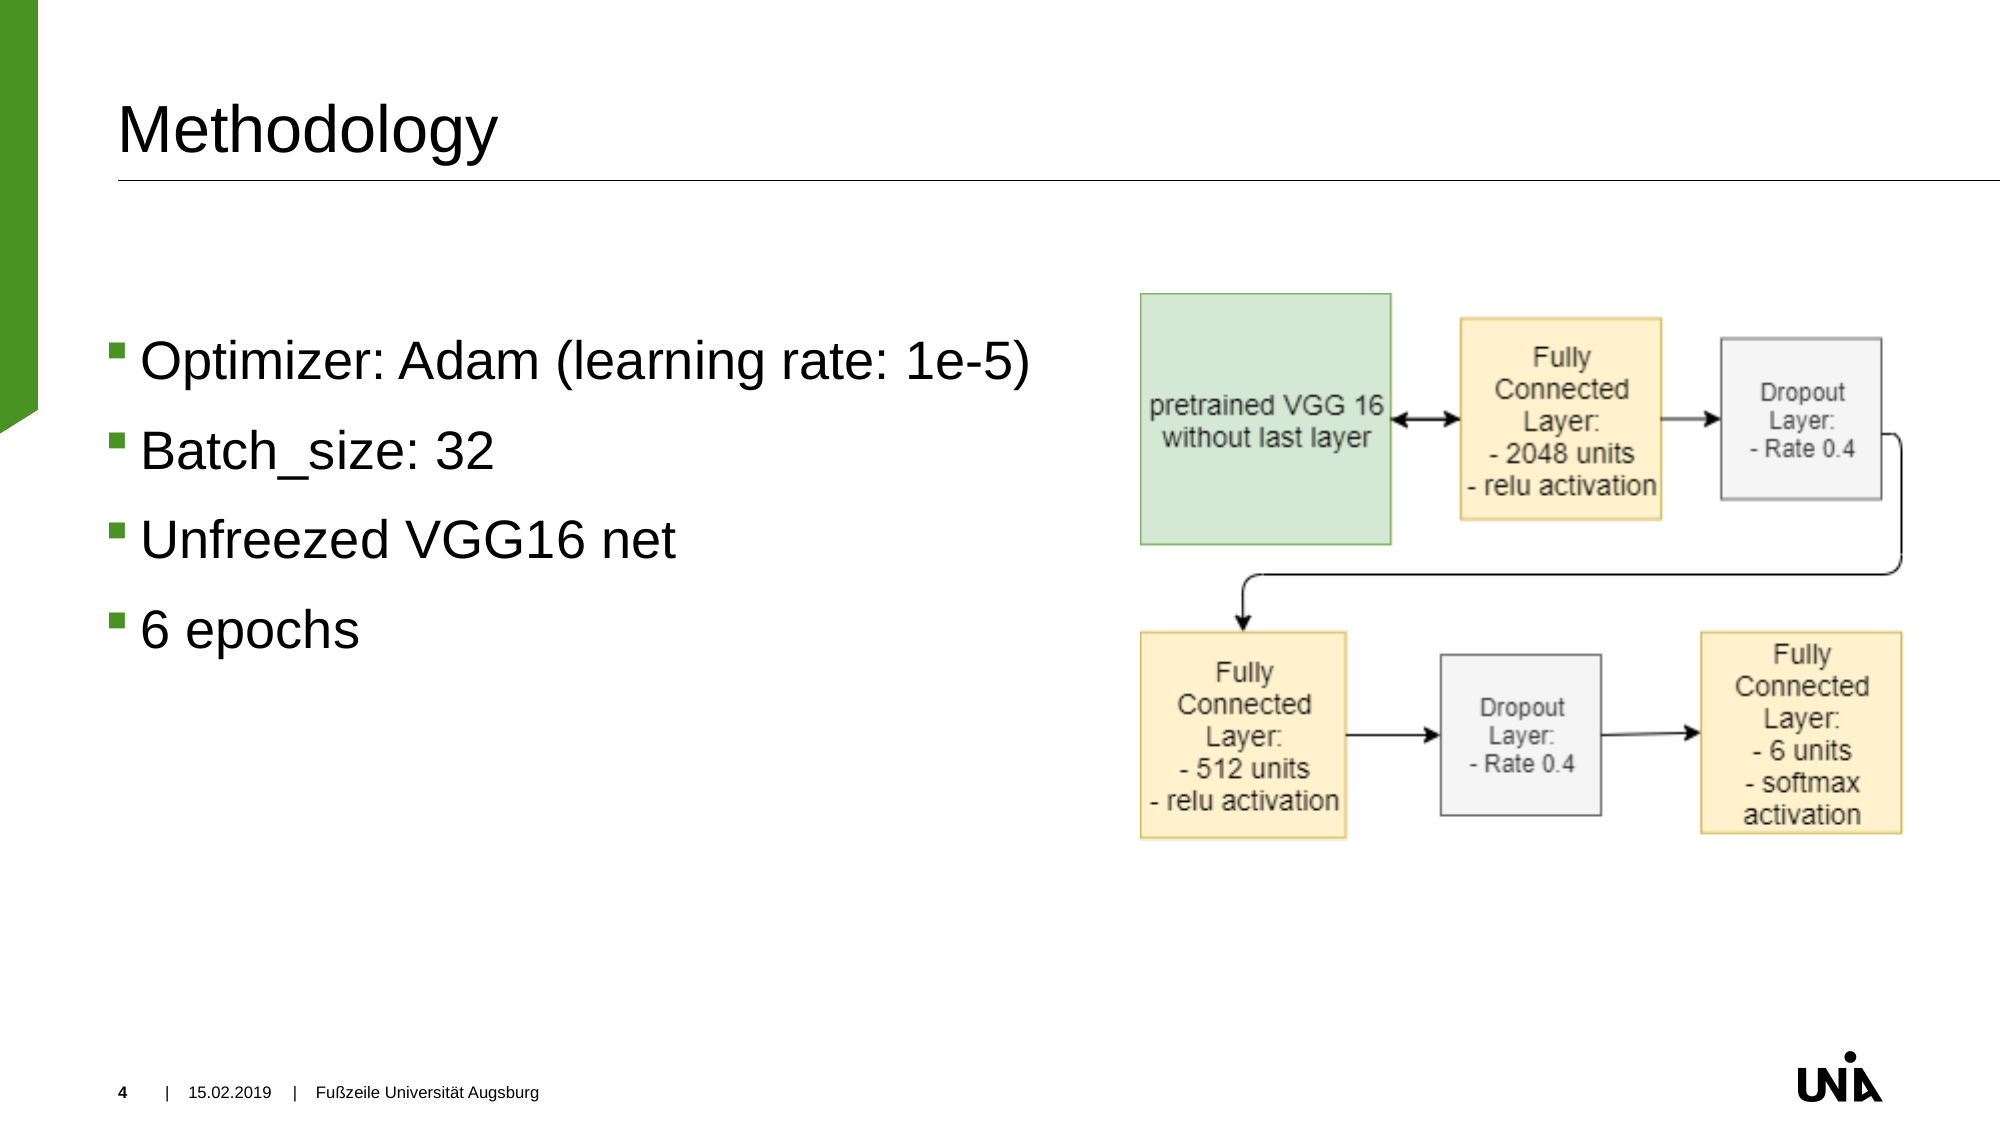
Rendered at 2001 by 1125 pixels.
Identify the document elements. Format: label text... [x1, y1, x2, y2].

slide_number | 15.02.2019 [171, 1066, 292, 1102]
list Optimizer: Adam (learning rate: 1e-5) Batch_size: 32 Unfreezed VGG16 net 6 epochs [104, 254, 1050, 1017]
title Methodology [117, 0, 1882, 167]
picture [1140, 293, 1919, 841]
picture [1798, 1051, 1883, 1102]
footer | Fußzeile Universität Augsburg [292, 1066, 1490, 1102]
slide_number [118, 1066, 171, 1102]
